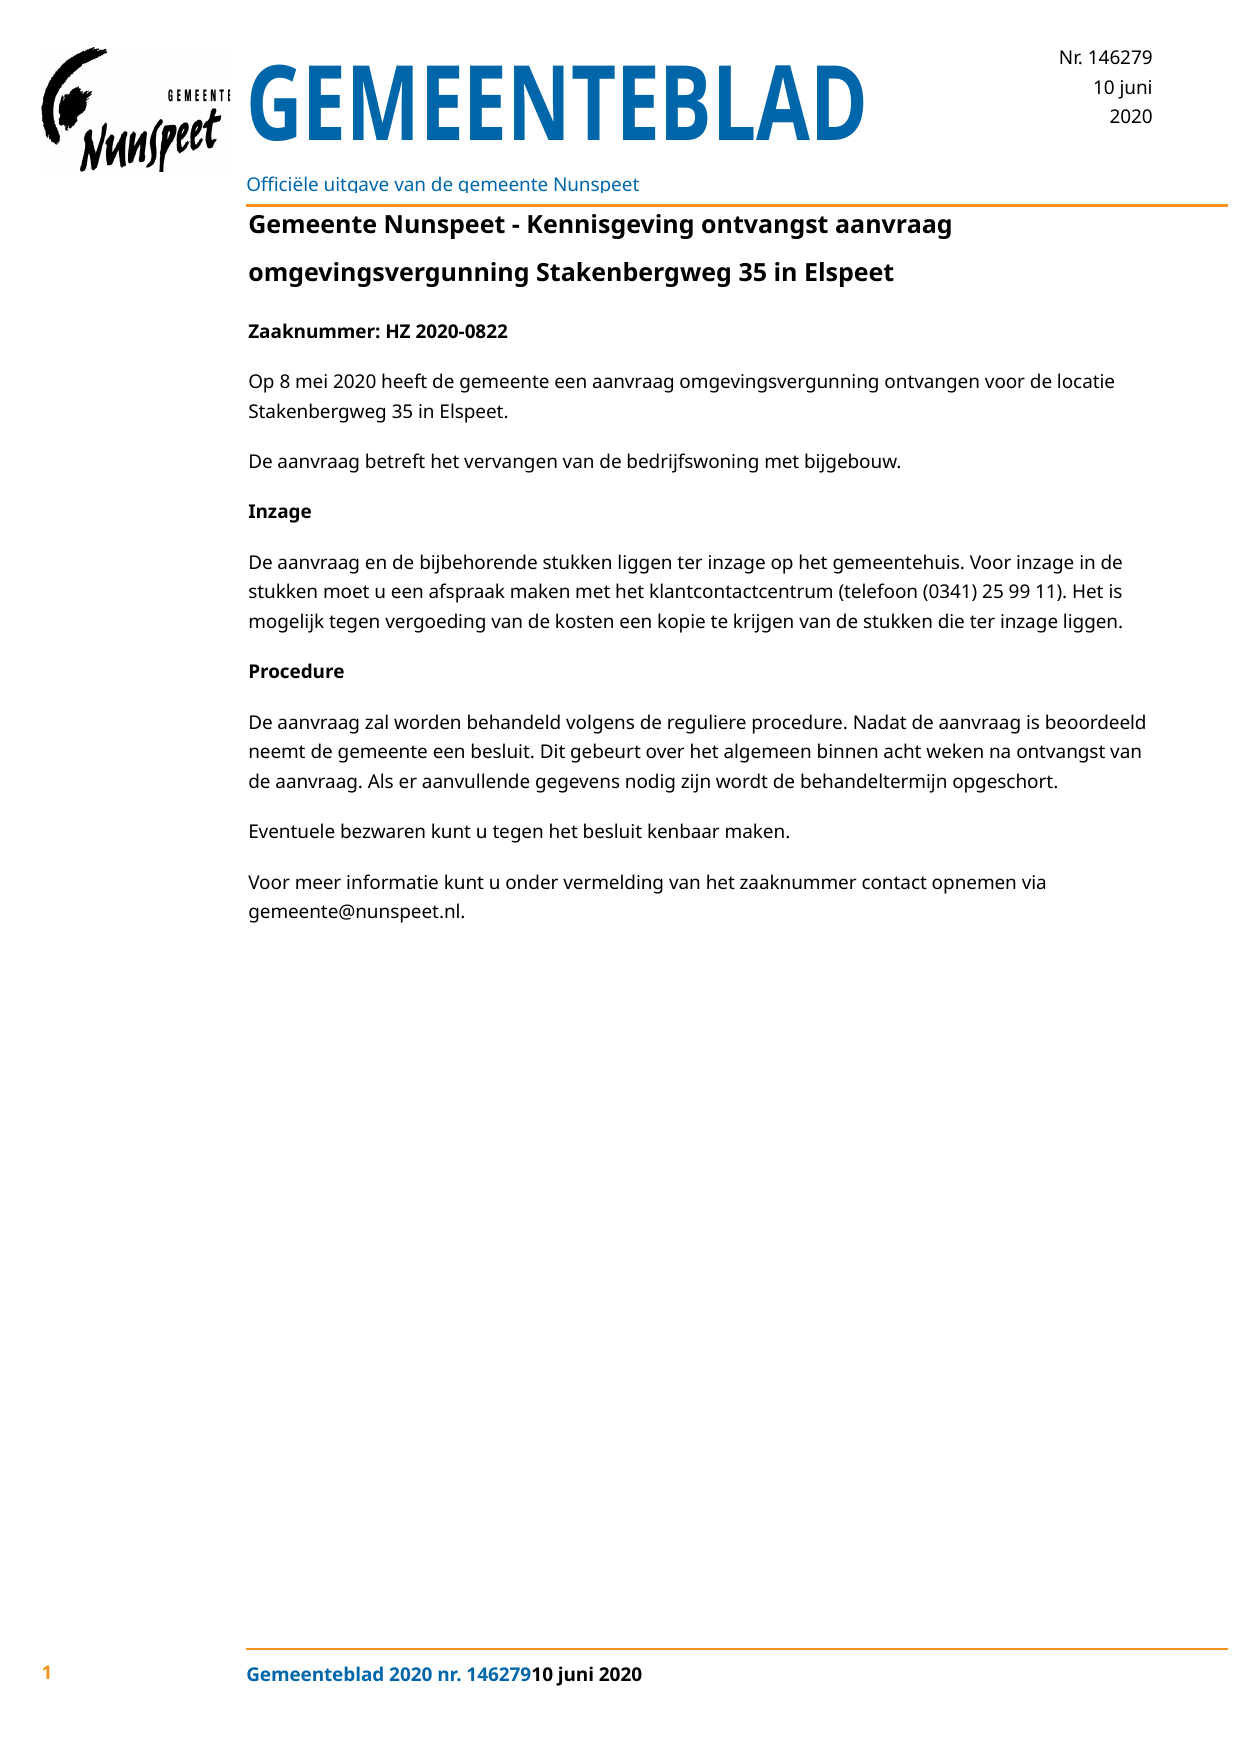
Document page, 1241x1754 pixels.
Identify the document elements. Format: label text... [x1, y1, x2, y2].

text De aanvraag en de bijbehorende stukken liggen ter inzage op het gemeentehuis. Voor inzage in de stukken moet u een afspraak maken met het klantcontactcentrum (telefoon (0341) 25 99 11). Het is mogelijk tegen vergoeding van de kosten een kopie te krijgen van de stukken die ter inzage liggen. [248, 549, 1152, 634]
text Inzage [248, 499, 1152, 524]
text Gemeente Nunspeet - Kennisgeving ontvangst aanvraag omgevingsvergunning Stakenbergweg 35 in Elspeet [248, 207, 1152, 288]
text Op 8 mei 2020 heeft de gemeente een aanvraag omgevingsvergunning ontvangen voor de locatie Stakenbergweg 35 in Elspeet. [248, 368, 1152, 424]
text De aanvraag zal worden behandeld volgens de reguliere procedure. Nadat de aanvraag is beoordeeld neemt de gemeente een besluit. Dit gebeurt over het algemeen binnen acht weken na ontvangst van de aanvraag. Als er aanvullende gegevens nodig zijn wordt de behandeltermijn opgeschort. [248, 709, 1152, 794]
text Voor meer informatie kunt u onder vermelding van het zaaknummer contact opnemen via gemeente@nunspeet.nl. [248, 869, 1152, 924]
text De aanvraag betreft het vervangen van de bedrijfswoning met bijgebouw. [248, 448, 1152, 474]
picture [41, 47, 231, 172]
text Procedure [248, 659, 1152, 684]
text Zaaknummer: HZ 2020-0822 [248, 318, 1152, 344]
text Eventuele bezwaren kunt u tegen het besluit kenbaar maken. [248, 819, 1152, 844]
